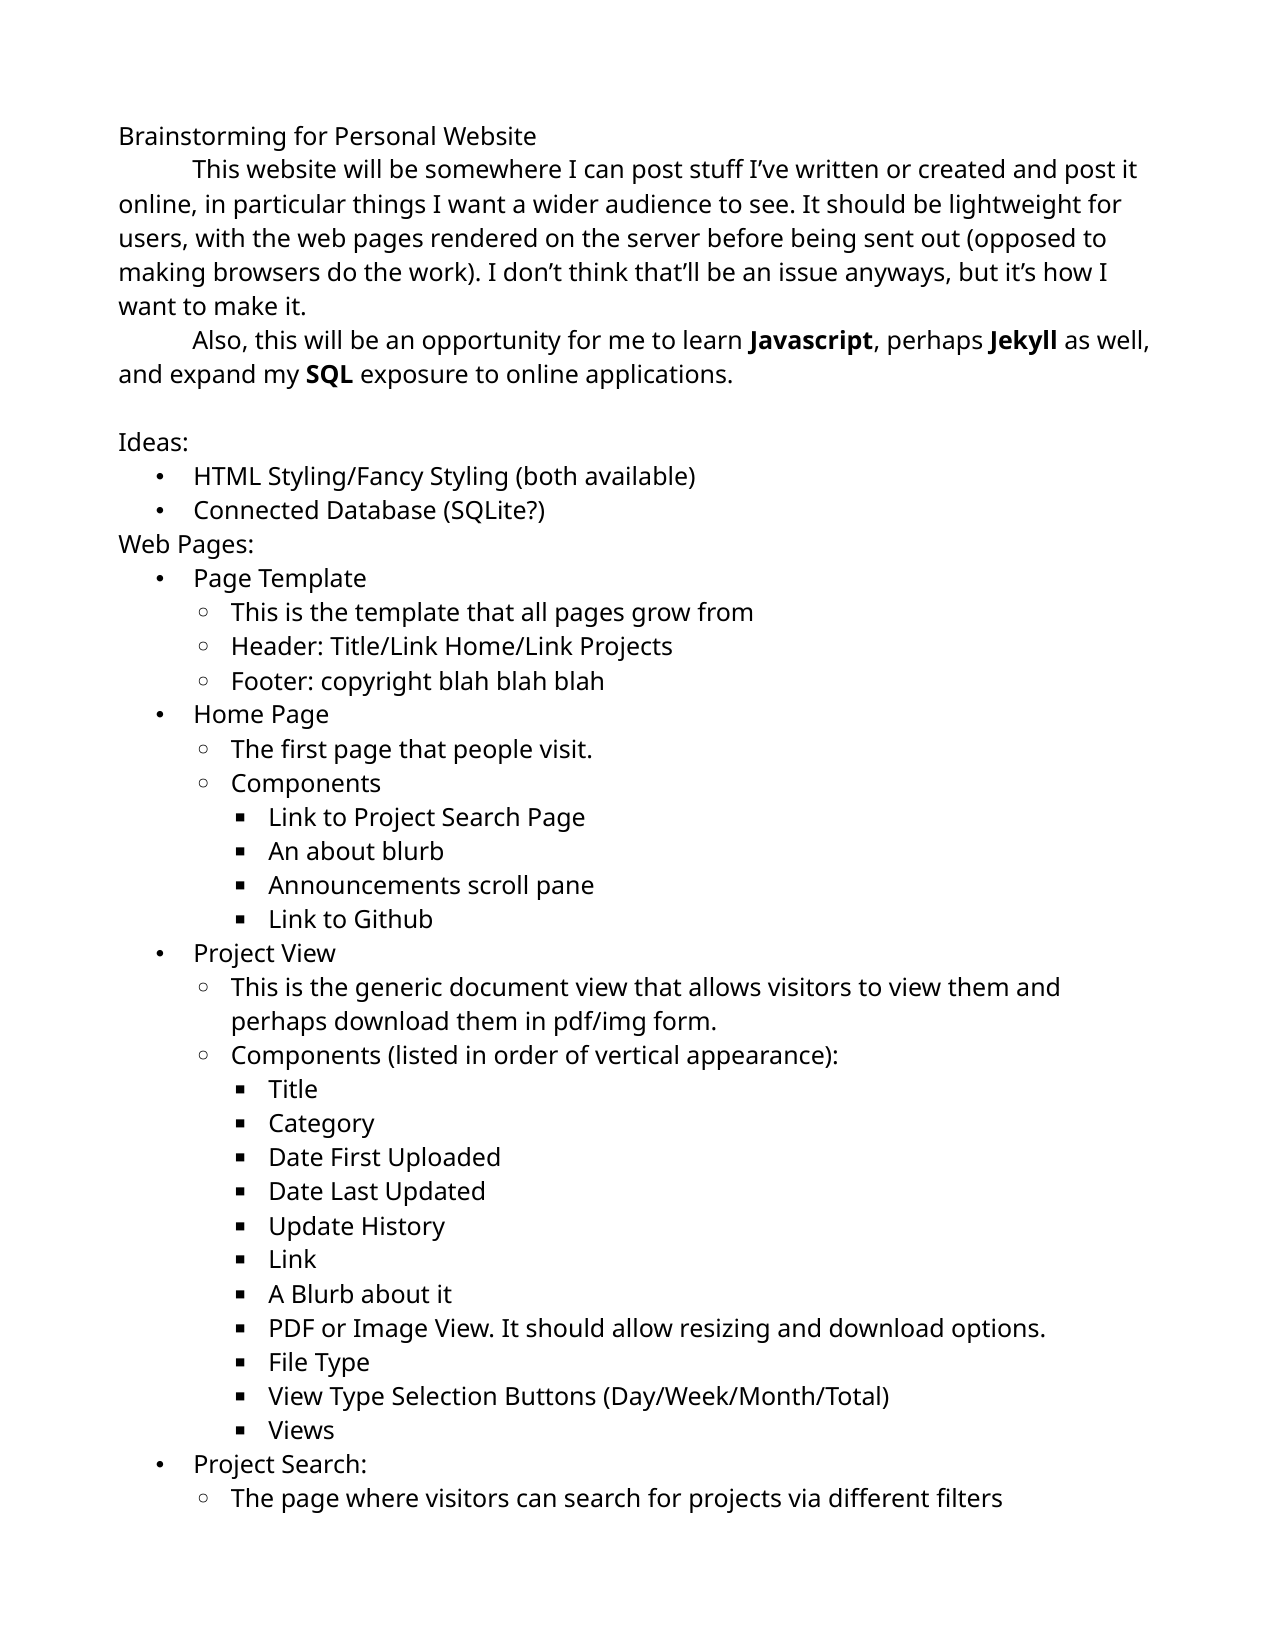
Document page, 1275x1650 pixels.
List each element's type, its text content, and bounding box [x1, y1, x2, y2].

list View Type Selection Buttons (Day/Week/Month/Total) [231, 1378, 1157, 1412]
list Link to Project Search Page [231, 799, 1157, 833]
list Components [193, 765, 1157, 799]
list HTML Styling/Fancy Styling (both available) [156, 459, 1157, 493]
list Date Last Updated [231, 1174, 1157, 1208]
text Also, this will be an opportunity for me to learn Javascript, perhaps Jekyll as well, and expand my SQL exposure to online applications. [118, 322, 1157, 391]
list Project Search: [156, 1447, 1157, 1481]
list Link [231, 1242, 1157, 1276]
list Home Page [156, 697, 1157, 731]
list Footer: copyright blah blah blah [193, 663, 1157, 697]
list The page where visitors can search for projects via different filters [193, 1481, 1157, 1515]
list Date First Uploaded [231, 1140, 1157, 1174]
list This is the generic document view that allows visitors to view them and perhaps download them in pdf/img form. [193, 970, 1157, 1038]
text Ideas: [118, 425, 1157, 459]
list PDF or Image View. It should allow resizing and download options. [231, 1310, 1157, 1344]
text This website will be somewhere I can post stuff I’ve written or created and post it online, in particular things I want a wider audience to see. It should be lightweight for users, with the web pages rendered on the server before being sent out (opposed to making browsers do the work). I don’t think that’ll be an issue anyways, but it’s how I want to make it. [118, 152, 1157, 322]
list Project View [156, 936, 1157, 970]
list Page Template [156, 561, 1157, 595]
list File Type [231, 1344, 1157, 1378]
list The first page that people visit. [193, 731, 1157, 765]
list This is the template that all pages grow from [193, 595, 1157, 629]
list Announcements scroll pane [231, 867, 1157, 902]
list Connected Database (SQLite?) [156, 493, 1157, 527]
list Category [231, 1106, 1157, 1140]
list Header: Title/Link Home/Link Projects [193, 629, 1157, 663]
text Web Pages: [118, 527, 1157, 561]
list An about blurb [231, 833, 1157, 867]
list Components (listed in order of vertical appearance): [193, 1038, 1157, 1072]
list A Blurb about it [231, 1276, 1157, 1310]
list Update History [231, 1208, 1157, 1242]
text Brainstorming for Personal Website [118, 118, 1157, 152]
list Title [231, 1072, 1157, 1106]
list Link to Github [231, 902, 1157, 936]
list Views [231, 1412, 1157, 1447]
